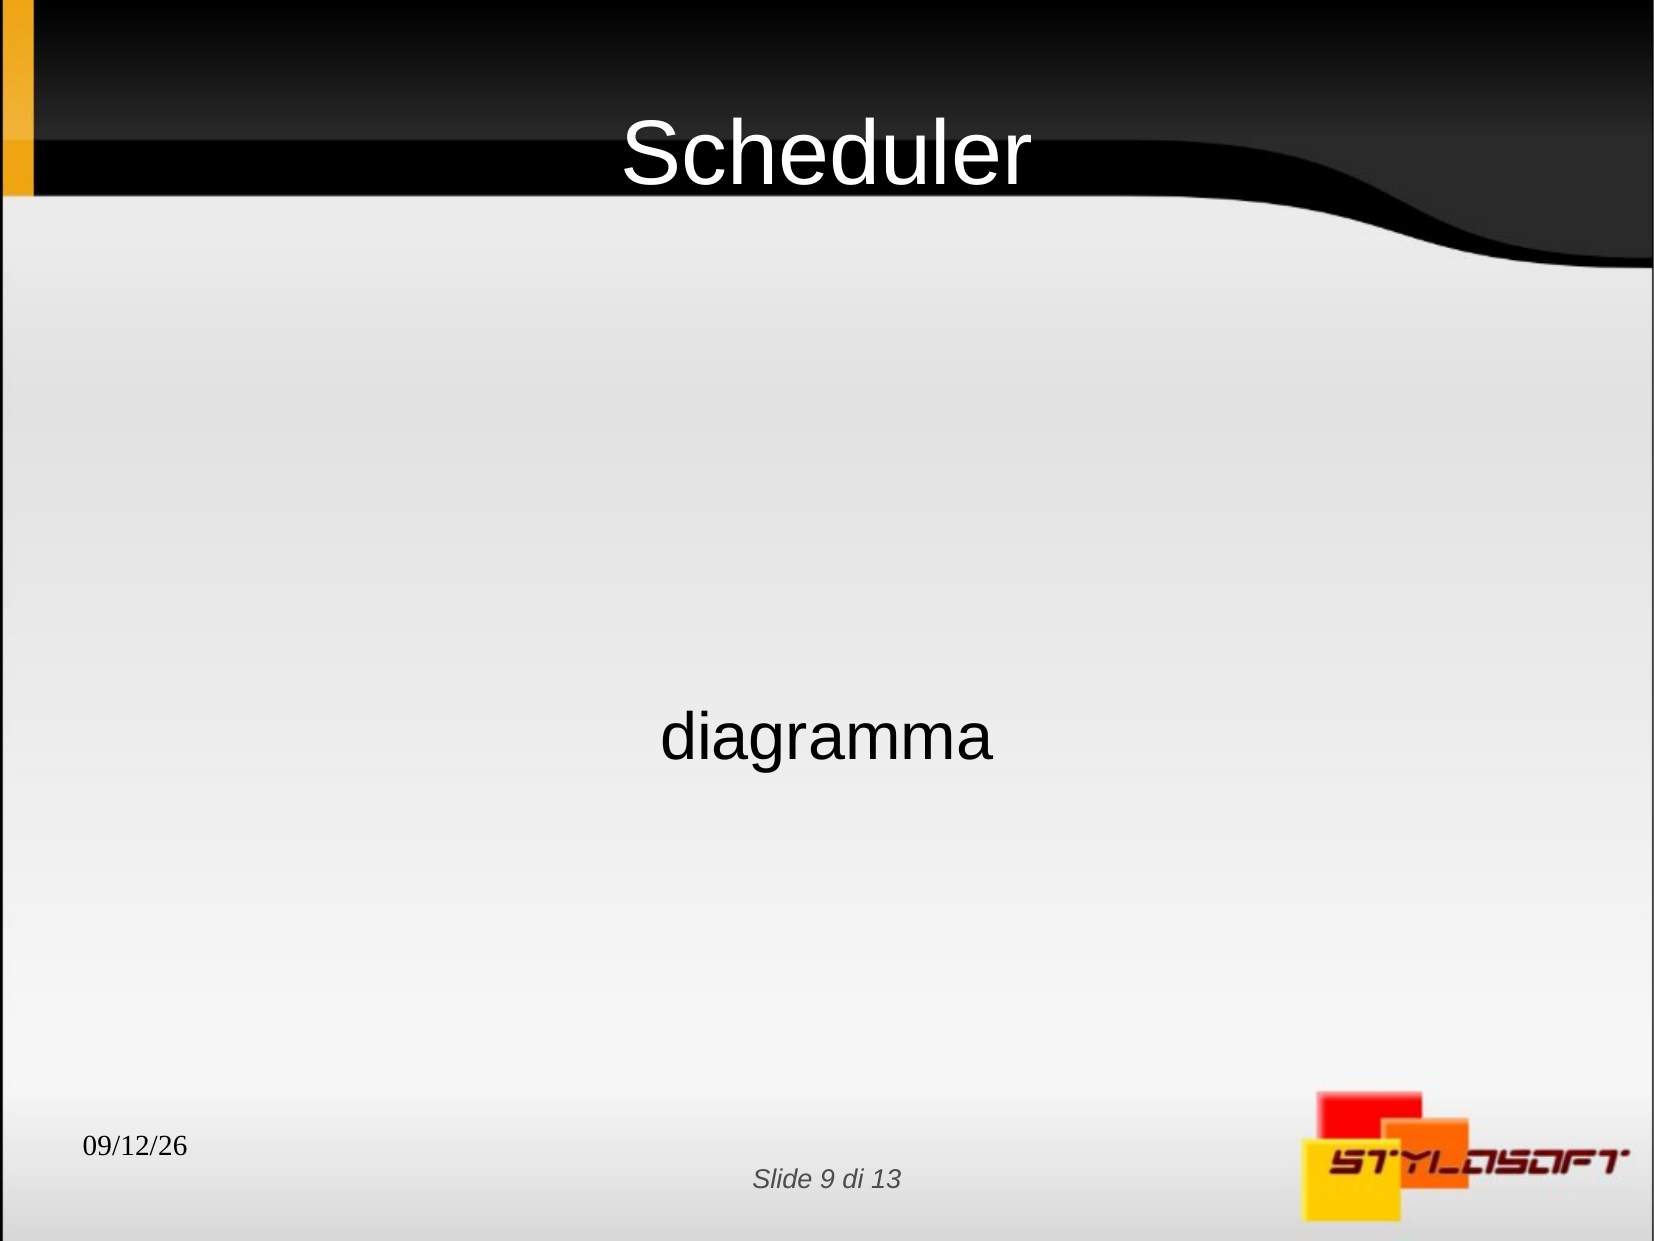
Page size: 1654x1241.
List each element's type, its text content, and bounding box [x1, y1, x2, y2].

text_box Slide <number> di 13 [0, 1156, 1654, 1241]
subtitle diagramma [82, 297, 1571, 1102]
picture [0, 0, 1654, 1156]
title Scheduler [82, 49, 1571, 257]
